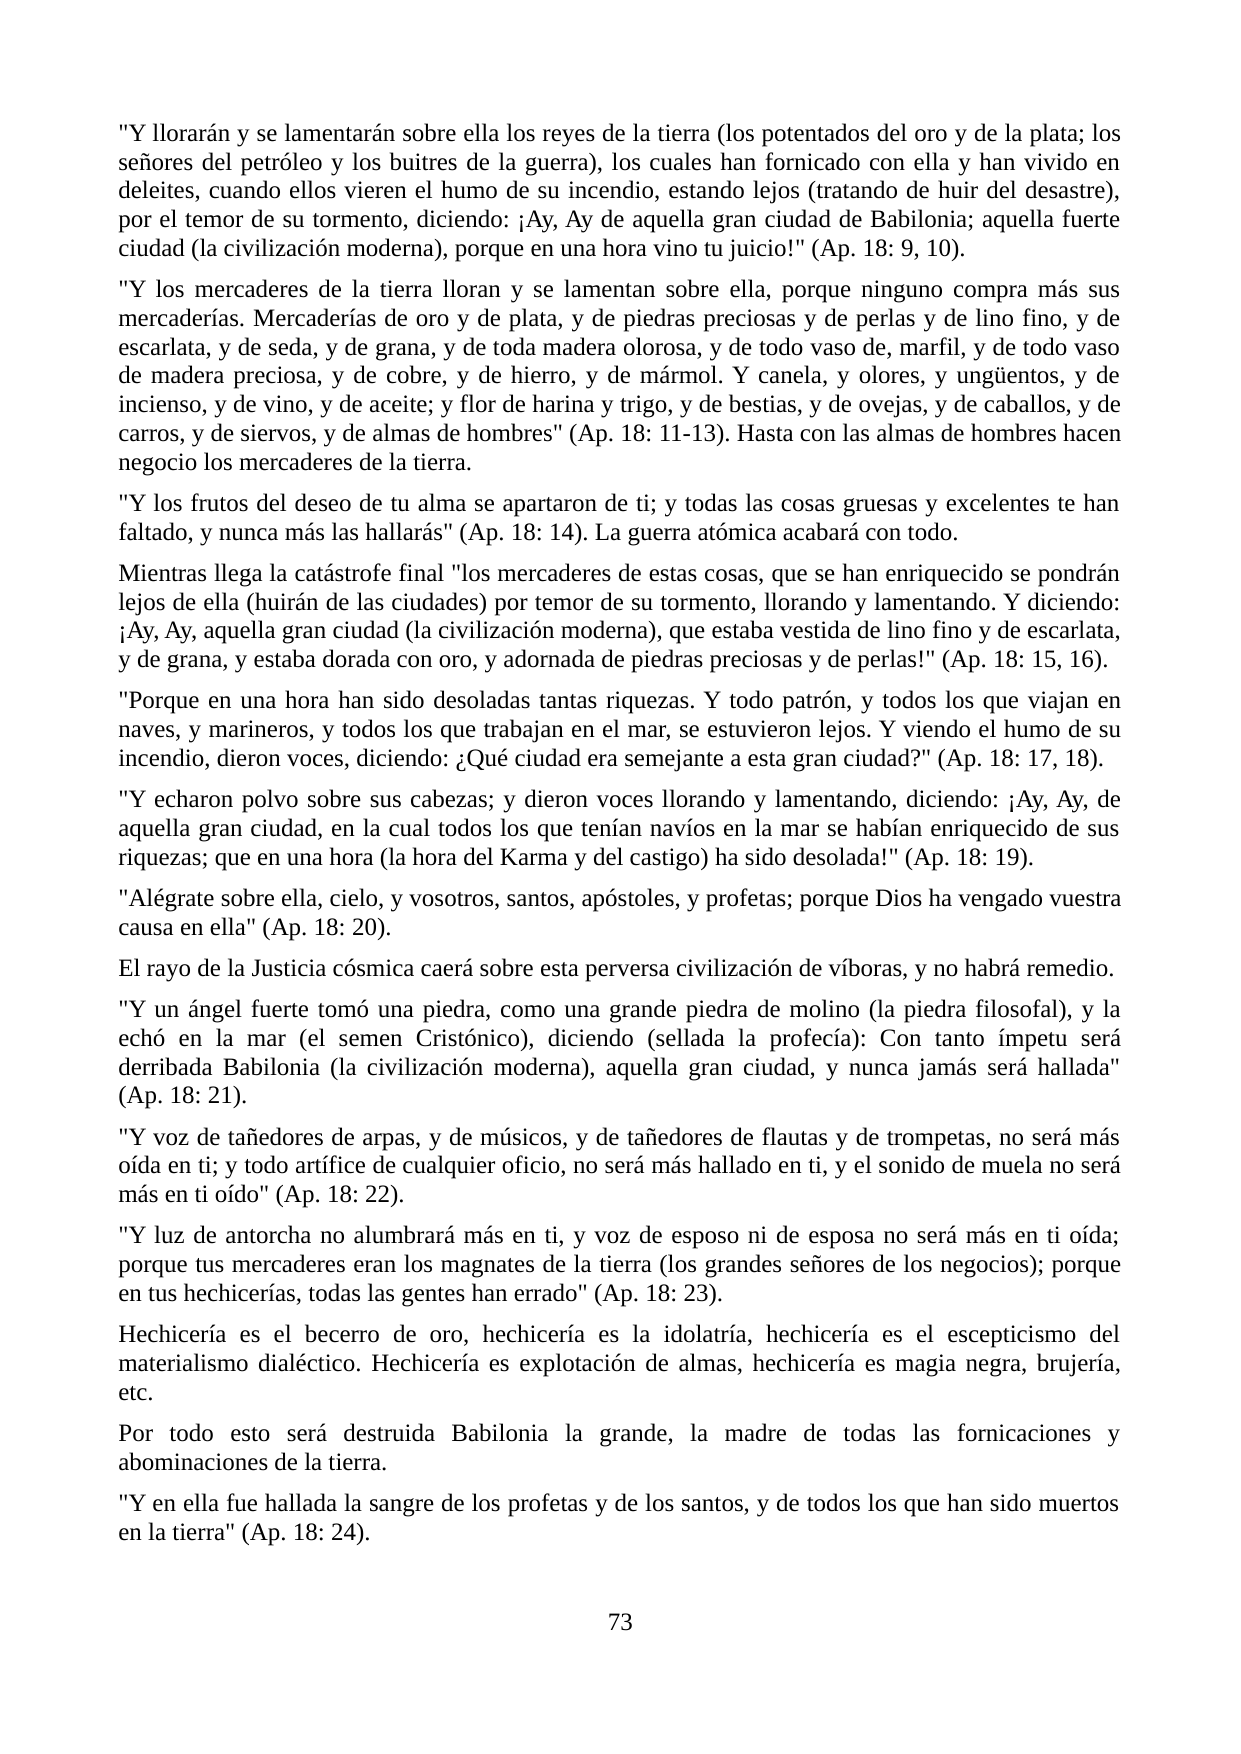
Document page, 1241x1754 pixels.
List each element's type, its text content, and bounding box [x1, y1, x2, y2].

text "Y los mercaderes de la tierra lloran y se lamentan sobre ella, porque ninguno compra más sus mercaderías. Mercaderías de oro y de plata, y de piedras preciosas y de perlas y de lino fino, y de escarlata, y de seda, y de grana, y de toda madera olorosa, y de todo vaso de, marfil, y de todo vaso de madera preciosa, y de cobre, y de hierro, y de mármol. Y canela, y olores, y ungüentos, y de incienso, y de vino, y de aceite; y flor de harina y trigo, y de bestias, y de ovejas, y de caballos, y de carros, y de siervos, y de almas de hombres" (Ap. 18: 11-13). Hasta con las almas de hombres hacen negocio los mercaderes de la tierra. [118, 274, 1122, 476]
text "Y luz de antorcha no alumbrará más en ti, y voz de esposo ni de esposa no será más en ti oída; porque tus mercaderes eran los magnates de la tierra (los grandes señores de los negocios); porque en tus hechicerías, todas las gentes han errado" (Ap. 18: 23). [118, 1221, 1122, 1307]
text "Y echaron polvo sobre sus cabezas; y dieron voces llorando y lamentando, diciendo: ¡Ay, Ay, de aquella gran ciudad, en la cual todos los que tenían navíos en la mar se habían enriquecido de sus riquezas; que en una hora (la hora del Karma y del castigo) ha sido desolada!" (Ap. 18: 19). [118, 784, 1122, 871]
text "Y voz de tañedores de arpas, y de músicos, y de tañedores de flautas y de trompetas, no será más oída en ti; y todo artífice de cualquier oficio, no será más hallado en ti, y el sonido de muela no será más en ti oído" (Ap. 18: 22). [118, 1122, 1122, 1208]
text Mientras llega la catástrofe final "los mercaderes de estas cosas, que se han enriquecido se pondrán lejos de ella (huirán de las ciudades) por temor de su tormento, llorando y lamentando. Y diciendo: ¡Ay, Ay, aquella gran ciudad (la civilización moderna), que estaba vestida de lino fino y de escarlata, y de grana, y estaba dorada con oro, y adornada de piedras preciosas y de perlas!" (Ap. 18: 15, 16). [118, 558, 1122, 673]
text "Y los frutos del deseo de tu alma se apartaron de ti; y todas las cosas gruesas y excelentes te han faltado, y nunca más las hallarás" (Ap. 18: 14). La guerra atómica acabará con todo. [118, 488, 1122, 546]
text El rayo de la Justicia cósmica caerá sobre esta perversa civilización de víboras, y no habrá remedio. [118, 953, 1122, 982]
text "Y un ángel fuerte tomó una piedra, como una grande piedra de molino (la piedra filosofal), y la echó en la mar (el semen Cristónico), diciendo (sellada la profecía): Con tanto ímpetu será derribada Babilonia (la civilización moderna), aquella gran ciudad, y nunca jamás será hallada" (Ap. 18: 21). [118, 994, 1122, 1109]
text "Porque en una hora han sido desoladas tantas riquezas. Y todo patrón, y todos los que viajan en naves, y marineros, y todos los que trabajan en el mar, se estuvieron lejos. Y viendo el humo de su incendio, dieron voces, diciendo: ¿Qué ciudad era semejante a esta gran ciudad?" (Ap. 18: 17, 18). [118, 686, 1122, 772]
text "Y llorarán y se lamentarán sobre ella los reyes de la tierra (los potentados del oro y de la plata; los señores del petróleo y los buitres de la guerra), los cuales han fornicado con ella y han vivido en deleites, cuando ellos vieren el humo de su incendio, estando lejos (tratando de huir del desastre), por el temor de su tormento, diciendo: ¡Ay, Ay de aquella gran ciudad de Babilonia; aquella fuerte ciudad (la civilización moderna), porque en una hora vino tu juicio!" (Ap. 18: 9, 10). [118, 118, 1122, 262]
text "Alégrate sobre ella, cielo, y vosotros, santos, apóstoles, y profetas; porque Dios ha vengado vuestra causa en ella" (Ap. 18: 20). [118, 883, 1122, 941]
text "Y en ella fue hallada la sangre de los profetas y de los santos, y de todos los que han sido muertos en la tierra" (Ap. 18: 24). [118, 1488, 1122, 1546]
text Por todo esto será destruida Babilonia la grande, la madre de todas las fornicaciones y abominaciones de la tierra. [118, 1418, 1122, 1476]
text Hechicería es el becerro de oro, hechicería es la idolatría, hechicería es el escepticismo del materialismo dialéctico. Hechicería es explotación de almas, hechicería es magia negra, brujería, etc. [118, 1319, 1122, 1406]
